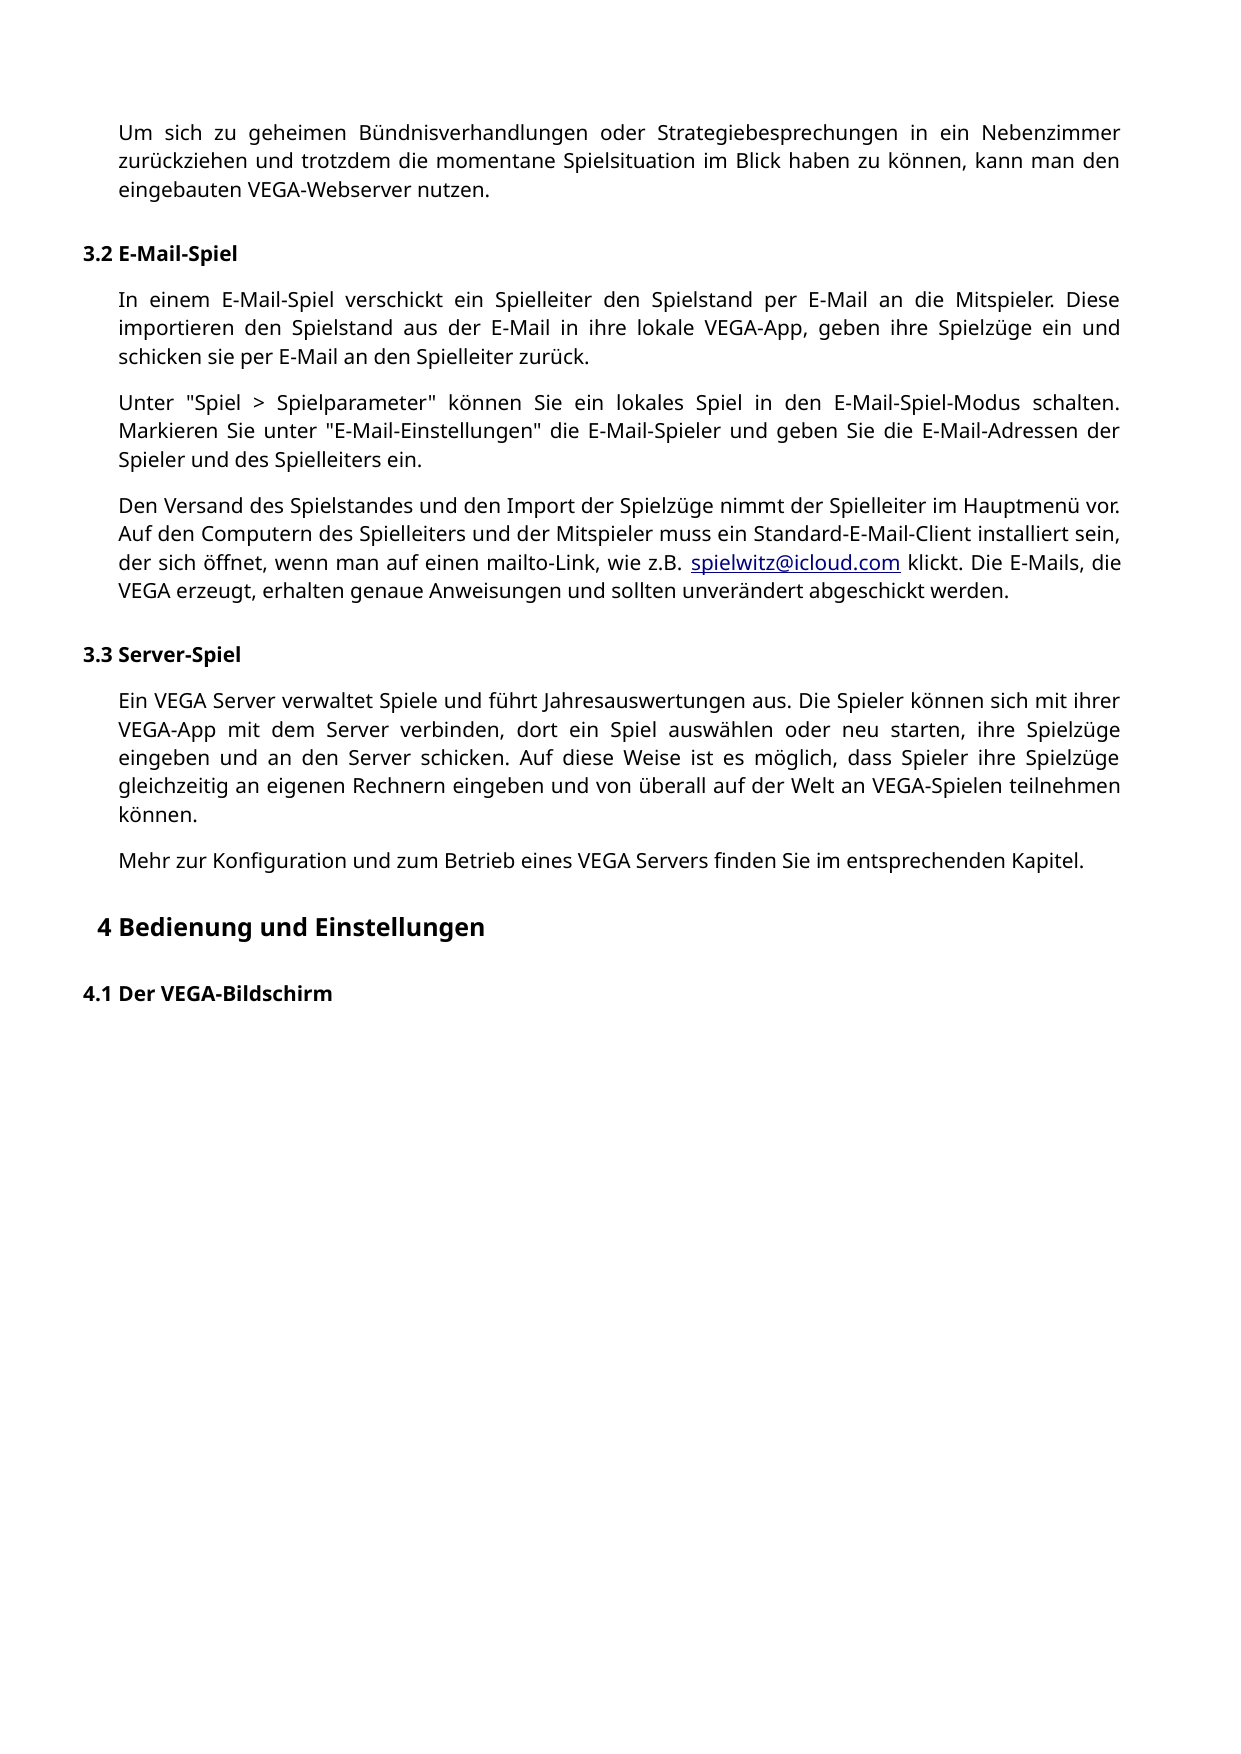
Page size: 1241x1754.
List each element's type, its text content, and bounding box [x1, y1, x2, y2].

text Mehr zur Konfiguration und zum Betrieb eines VEGA Servers finden Sie im entsprechenden Kapitel. [118, 846, 1122, 875]
text In einem E-Mail-Spiel verschickt ein Spielleiter den Spielstand per E-Mail an die Mitspieler. Diese importieren den Spielstand aus der E-Mail in ihre lokale VEGA-App, geben ihre Spielzüge ein und schicken sie per E-Mail an den Spielleiter zurück. [118, 285, 1122, 370]
text Den Versand des Spielstandes und den Import der Spielzüge nimmt der Spielleiter im Hauptmenü vor. Auf den Computern des Spielleiters und der Mitspieler muss ein Standard-E-Mail-Client installiert sein, der sich öffnet, wenn man auf einen mailto-Link, wie z.B. spielwitz@icloud.com klickt. Die E-Mails, die VEGA erzeugt, erhalten genaue Anweisungen und sollten unverändert abgeschickt werden. [118, 491, 1122, 605]
text Unter "Spiel > Spielparameter" können Sie ein lokales Spiel in den E-Mail-Spiel-Modus schalten. Markieren Sie unter "E-Mail-Einstellungen" die E-Mail-Spieler und geben Sie die E-Mail-Adressen der Spieler und des Spielleiters ein. [118, 388, 1122, 473]
subtitle Bedienung und Einstellungen [118, 910, 1122, 944]
subtitle Der VEGA-Bildschirm [118, 979, 1122, 1008]
subtitle E-Mail-Spiel [118, 239, 1122, 267]
text Um sich zu geheimen Bündnisverhandlungen oder Strategiebesprechungen in ein Nebenzimmer zurückziehen und trotzdem die momentane Spielsituation im Blick haben zu können, kann man den eingebauten VEGA-Webserver nutzen. [118, 118, 1122, 203]
text Ein VEGA Server verwaltet Spiele und führt Jahresauswertungen aus. Die Spieler können sich mit ihrer VEGA-App mit dem Server verbinden, dort ein Spiel auswählen oder neu starten, ihre Spielzüge eingeben und an den Server schicken. Auf diese Weise ist es möglich, dass Spieler ihre Spielzüge gleichzeitig an eigenen Rechnern eingeben und von überall auf der Welt an VEGA-Spielen teilnehmen können. [118, 686, 1122, 828]
subtitle Server-Spiel [118, 640, 1122, 669]
